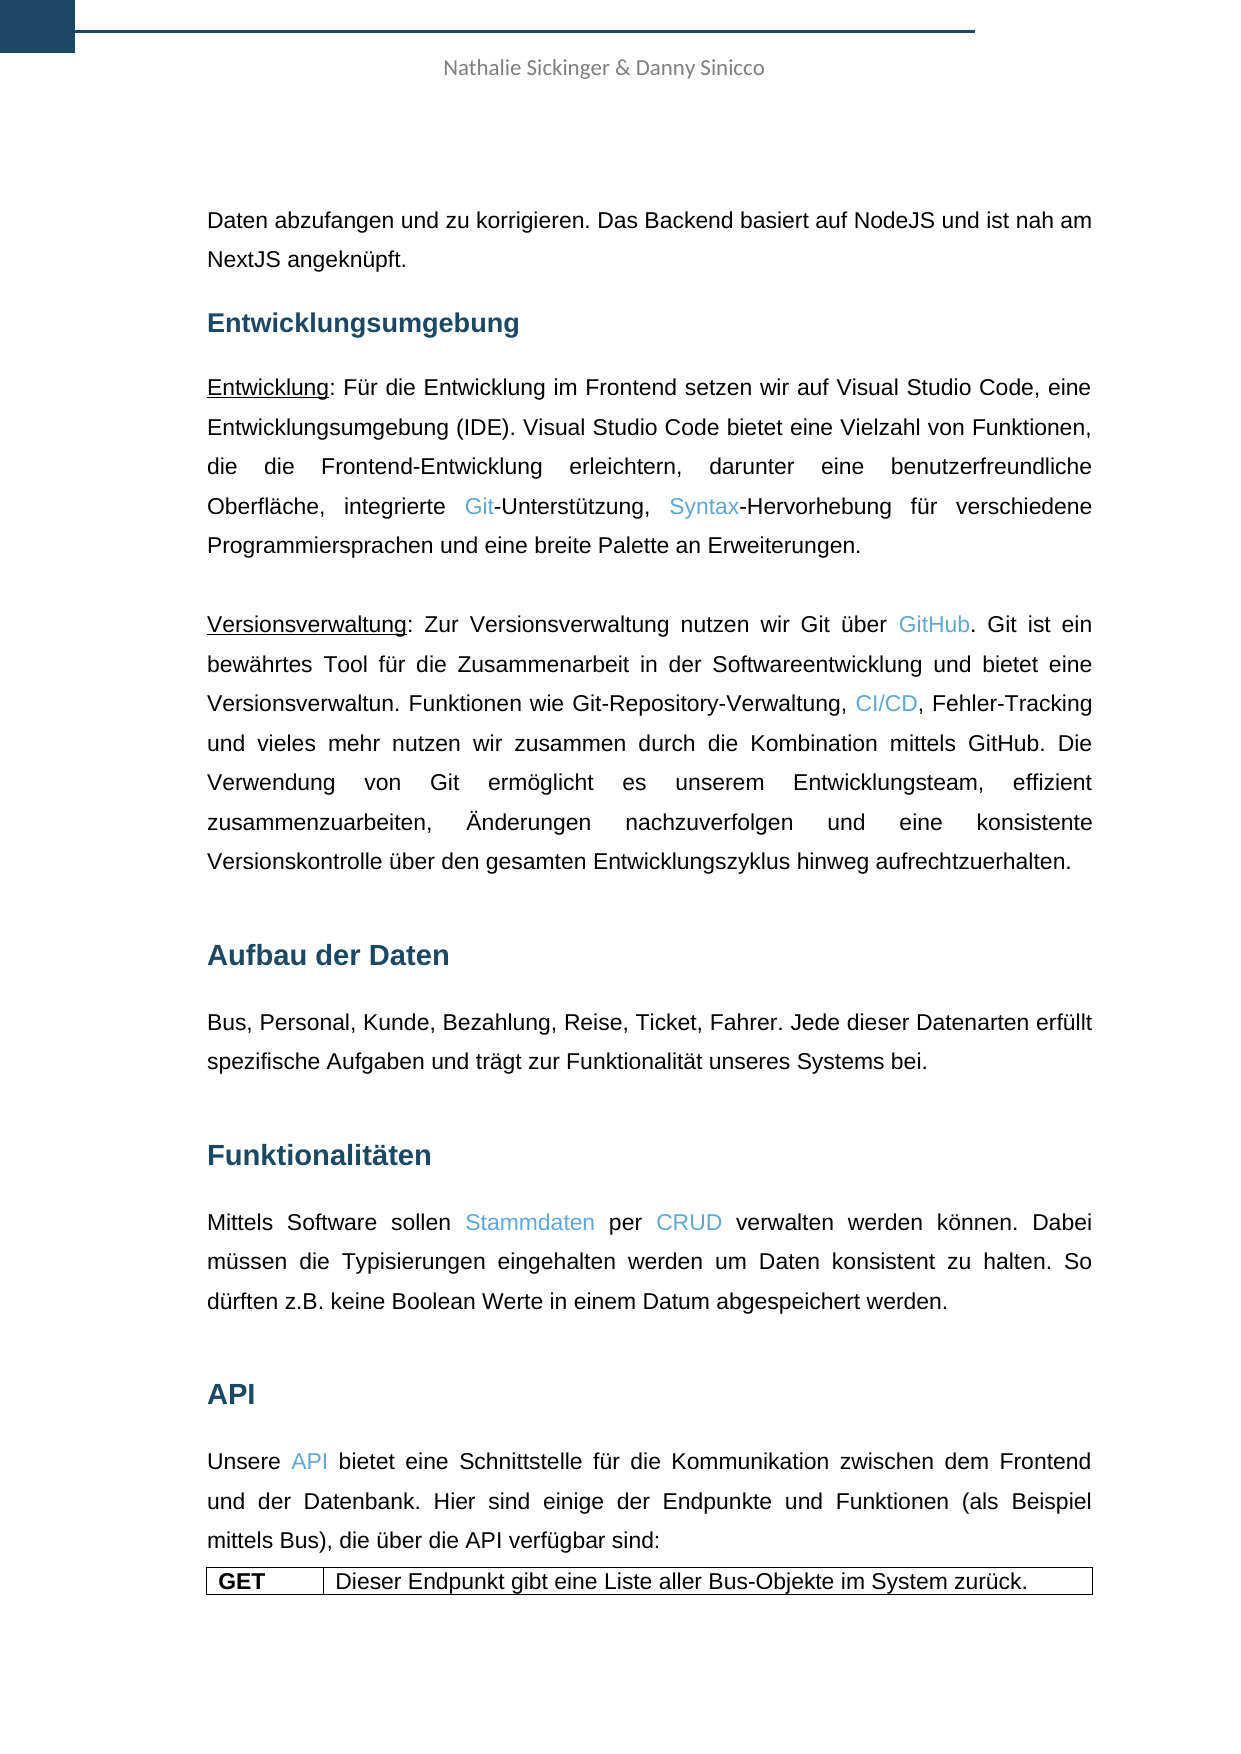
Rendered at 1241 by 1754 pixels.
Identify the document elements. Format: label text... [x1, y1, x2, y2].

text Unsere API bietet eine Schnittstelle für die Kommunikation zwischen dem Frontend und der Datenbank. Hier sind einige der Endpunkte und Funktionen (als Beispiel mittels Bus), die über die API verfügbar sind: [207, 1448, 1092, 1554]
subtitle Entwicklungsumgebung [207, 307, 1092, 338]
text Versionsverwaltung: Zur Versionsverwaltung nutzen wir Git über GitHub. Git ist ein bewährtes Tool für die Zusammenarbeit in der Softwareentwicklung und bietet eine Versionsverwaltun. Funktionen wie Git-Repository-Verwaltung, CI/CD, Fehler-Tracking und vieles mehr nutzen wir zusammen durch die Kombination mittels GitHub. Die Verwendung von Git ermöglicht es unserem Entwicklungsteam, effizient zusammenzuarbeiten, Änderungen nachzuverfolgen und eine konsistente Versionskontrolle über den gesamten Entwicklungszyklus hinweg aufrechtzuerhalten. [207, 611, 1092, 874]
text Entwicklung: Für die Entwicklung im Frontend setzen wir auf Visual Studio Code, eine Entwicklungsumgebung (IDE). Visual Studio Code bietet eine Vielzahl von Funktionen, die die Frontend-Entwicklung erleichtern, darunter eine benutzerfreundliche Oberfläche, integrierte Git-Unterstützung, Syntax-Hervorhebung für verschiedene Programmiersprachen und eine breite Palette an Erweiterungen. [207, 374, 1092, 558]
table_header Dieser Endpunkt gibt eine Liste aller Bus-Objekte im System zurück. [324, 1568, 1092, 1594]
text Mittels Software sollen Stammdaten per CRUD verwalten werden können. Dabei müssen die Typisierungen eingehalten werden um Daten konsistent zu halten. So dürften z.B. keine Boolean Werte in einem Datum abgespeichert werden. [207, 1209, 1092, 1314]
subtitle Funktionalitäten [207, 1138, 1092, 1171]
subtitle API [207, 1377, 1092, 1411]
text Bus, Personal, Kunde, Bezahlung, Reise, Ticket, Fahrer. Jede dieser Datenarten erfüllt spezifische Aufgaben und trägt zur Funktionalität unseres Systems bei. [207, 1009, 1092, 1074]
table_header GET [207, 1568, 323, 1594]
text Daten abzufangen und zu korrigieren. Das Backend basiert auf NodeJS und ist nah am NextJS angeknüpft. [207, 207, 1092, 273]
subtitle Aufbau der Daten [207, 937, 1092, 971]
